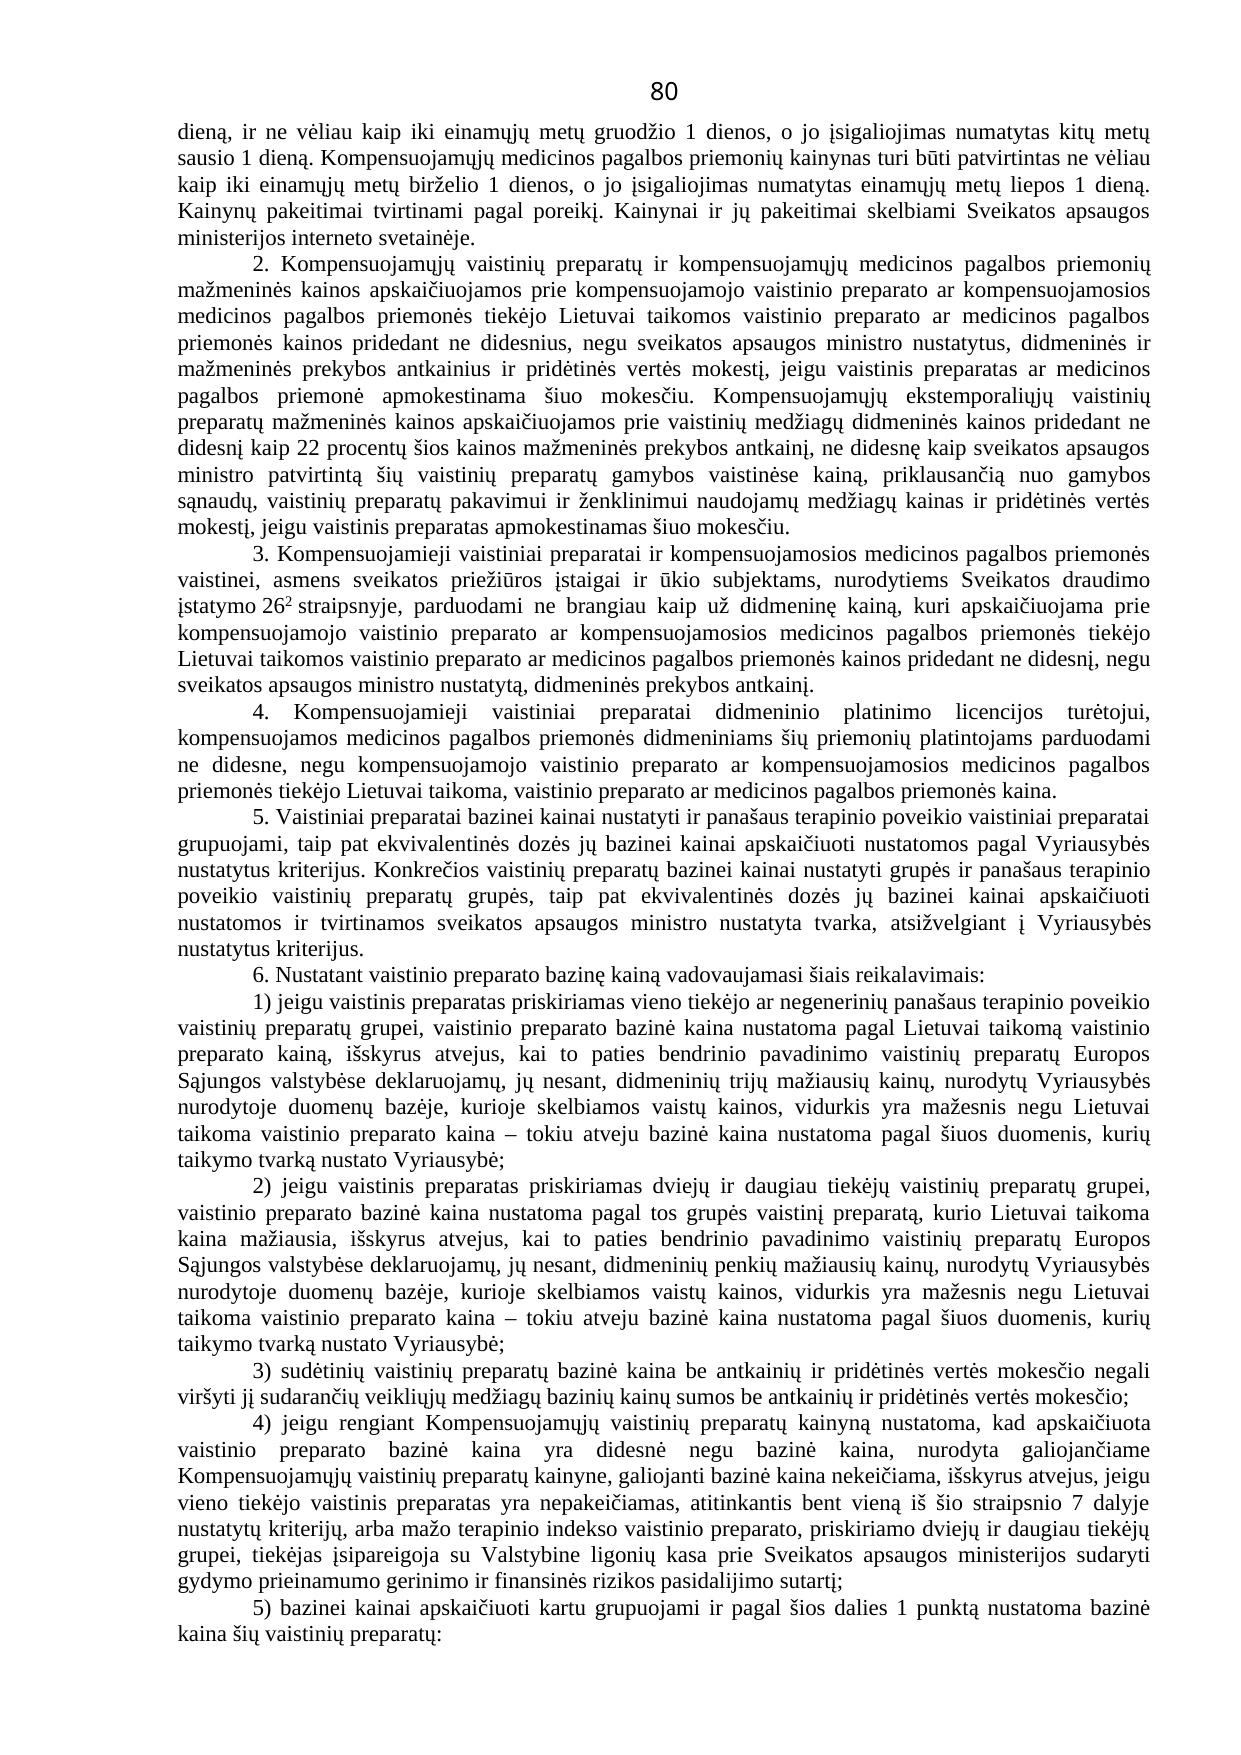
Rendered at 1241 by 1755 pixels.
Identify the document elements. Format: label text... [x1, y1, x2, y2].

text 5) bazinei kainai apskaičiuoti kartu grupuojami ir pagal šios dalies 1 punktą nustatoma bazinė kaina šių vaistinių preparatų: [177, 1594, 1152, 1647]
text 3. Kompensuojamieji vaistiniai preparatai ir kompensuojamosios medicinos pagalbos priemonės vaistinei, asmens sveikatos priežiūros įstaigai ir ūkio subjektams, nurodytiems Sveikatos draudimo įstatymo 262 straipsnyje, parduodami ne brangiau kaip už didmeninę kainą, kuri apskaičiuojama prie kompensuojamojo vaistinio preparato ar kompensuojamosios medicinos pagalbos priemonės tiekėjo Lietuvai taikomos vaistinio preparato ar medicinos pagalbos priemonės kainos pridedant ne didesnį, negu sveikatos apsaugos ministro nustatytą, didmeninės prekybos antkainį. [177, 540, 1152, 698]
text 4) jeigu rengiant Kompensuojamųjų vaistinių preparatų kainyną nustatoma, kad apskaičiuota vaistinio preparato bazinė kaina yra didesnė negu bazinė kaina, nurodyta galiojančiame Kompensuojamųjų vaistinių preparatų kainyne, galiojanti bazinė kaina nekeičiama, išskyrus atvejus, jeigu vieno tiekėjo vaistinis preparatas yra nepakeičiamas, atitinkantis bent vieną iš šio straipsnio 7 dalyje nustatytų kriterijų, arba mažo terapinio indekso vaistinio preparato, priskiriamo dviejų ir daugiau tiekėjų grupei, tiekėjas įsipareigoja su Valstybine ligonių kasa prie Sveikatos apsaugos ministerijos sudaryti gydymo prieinamumo gerinimo ir finansinės rizikos pasidalijimo sutartį; [177, 1409, 1152, 1594]
text dieną, ir ne vėliau kaip iki einamųjų metų gruodžio 1 dienos, o jo įsigaliojimas numatytas kitų metų sausio 1 dieną. Kompensuojamųjų medicinos pagalbos priemonių kainynas turi būti patvirtintas ne vėliau kaip iki einamųjų metų birželio 1 dienos, o jo įsigaliojimas numatytas einamųjų metų liepos 1 dieną. Kainynų pakeitimai tvirtinami pagal poreikį. Kainynai ir jų pakeitimai skelbiami Sveikatos apsaugos ministerijos interneto svetainėje. [177, 118, 1152, 250]
text 5. Vaistiniai preparatai bazinei kainai nustatyti ir panašaus terapinio poveikio vaistiniai preparatai grupuojami, taip pat ekvivalentinės dozės jų bazinei kainai apskaičiuoti nustatomos pagal Vyriausybės nustatytus kriterijus. Konkrečios vaistinių preparatų bazinei kainai nustatyti grupės ir panašaus terapinio poveikio vaistinių preparatų grupės, taip pat ekvivalentinės dozės jų bazinei kainai apskaičiuoti nustatomos ir tvirtinamos sveikatos apsaugos ministro nustatyta tvarka, atsižvelgiant į Vyriausybės nustatytus kriterijus. [177, 803, 1152, 961]
text 2. Kompensuojamųjų vaistinių preparatų ir kompensuojamųjų medicinos pagalbos priemonių mažmeninės kainos apskaičiuojamos prie kompensuojamojo vaistinio preparato ar kompensuojamosios medicinos pagalbos priemonės tiekėjo Lietuvai taikomos vaistinio preparato ar medicinos pagalbos priemonės kainos pridedant ne didesnius, negu sveikatos apsaugos ministro nustatytus, didmeninės ir mažmeninės prekybos antkainius ir pridėtinės vertės mokestį, jeigu vaistinis preparatas ar medicinos pagalbos priemonė apmokestinama šiuo mokesčiu. Kompensuojamųjų ekstemporaliųjų vaistinių preparatų mažmeninės kainos apskaičiuojamos prie vaistinių medžiagų didmeninės kainos pridedant ne didesnį kaip 22 procentų šios kainos mažmeninės prekybos antkainį, ne didesnę kaip sveikatos apsaugos ministro patvirtintą šių vaistinių preparatų gamybos vaistinėse kainą, priklausančią nuo gamybos sąnaudų, vaistinių preparatų pakavimui ir ženklinimui naudojamų medžiagų kainas ir pridėtinės vertės mokestį, jeigu vaistinis preparatas apmokestinamas šiuo mokesčiu. [177, 250, 1152, 540]
text 6. Nustatant vaistinio preparato bazinę kainą vadovaujamasi šiais reikalavimais: [177, 961, 1152, 988]
text 1) jeigu vaistinis preparatas priskiriamas vieno tiekėjo ar negenerinių panašaus terapinio poveikio vaistinių preparatų grupei, vaistinio preparato bazinė kaina nustatoma pagal Lietuvai taikomą vaistinio preparato kainą, išskyrus atvejus, kai to paties bendrinio pavadinimo vaistinių preparatų Europos Sąjungos valstybėse deklaruojamų, jų nesant, didmeninių trijų mažiausių kainų, nurodytų Vyriausybės nurodytoje duomenų bazėje, kurioje skelbiamos vaistų kainos, vidurkis yra mažesnis negu Lietuvai taikoma vaistinio preparato kaina – tokiu atveju bazinė kaina nustatoma pagal šiuos duomenis, kurių taikymo tvarką nustato Vyriausybė; [177, 988, 1152, 1172]
text 3) sudėtinių vaistinių preparatų bazinė kaina be antkainių ir pridėtinės vertės mokesčio negali viršyti jį sudarančių veikliųjų medžiagų bazinių kainų sumos be antkainių ir pridėtinės vertės mokesčio; [177, 1357, 1152, 1409]
text 2) jeigu vaistinis preparatas priskiriamas dviejų ir daugiau tiekėjų vaistinių preparatų grupei, vaistinio preparato bazinė kaina nustatoma pagal tos grupės vaistinį preparatą, kurio Lietuvai taikoma kaina mažiausia, išskyrus atvejus, kai to paties bendrinio pavadinimo vaistinių preparatų Europos Sąjungos valstybėse deklaruojamų, jų nesant, didmeninių penkių mažiausių kainų, nurodytų Vyriausybės nurodytoje duomenų bazėje, kurioje skelbiamos vaistų kainos, vidurkis yra mažesnis negu Lietuvai taikoma vaistinio preparato kaina – tokiu atveju bazinė kaina nustatoma pagal šiuos duomenis, kurių taikymo tvarką nustato Vyriausybė; [177, 1172, 1152, 1357]
text 4. Kompensuojamieji vaistiniai preparatai didmeninio platinimo licencijos turėtojui, kompensuojamos medicinos pagalbos priemonės didmeniniams šių priemonių platintojams parduodami ne didesne, negu kompensuojamojo vaistinio preparato ar kompensuojamosios medicinos pagalbos priemonės tiekėjo Lietuvai taikoma, vaistinio preparato ar medicinos pagalbos priemonės kaina. [177, 698, 1152, 803]
